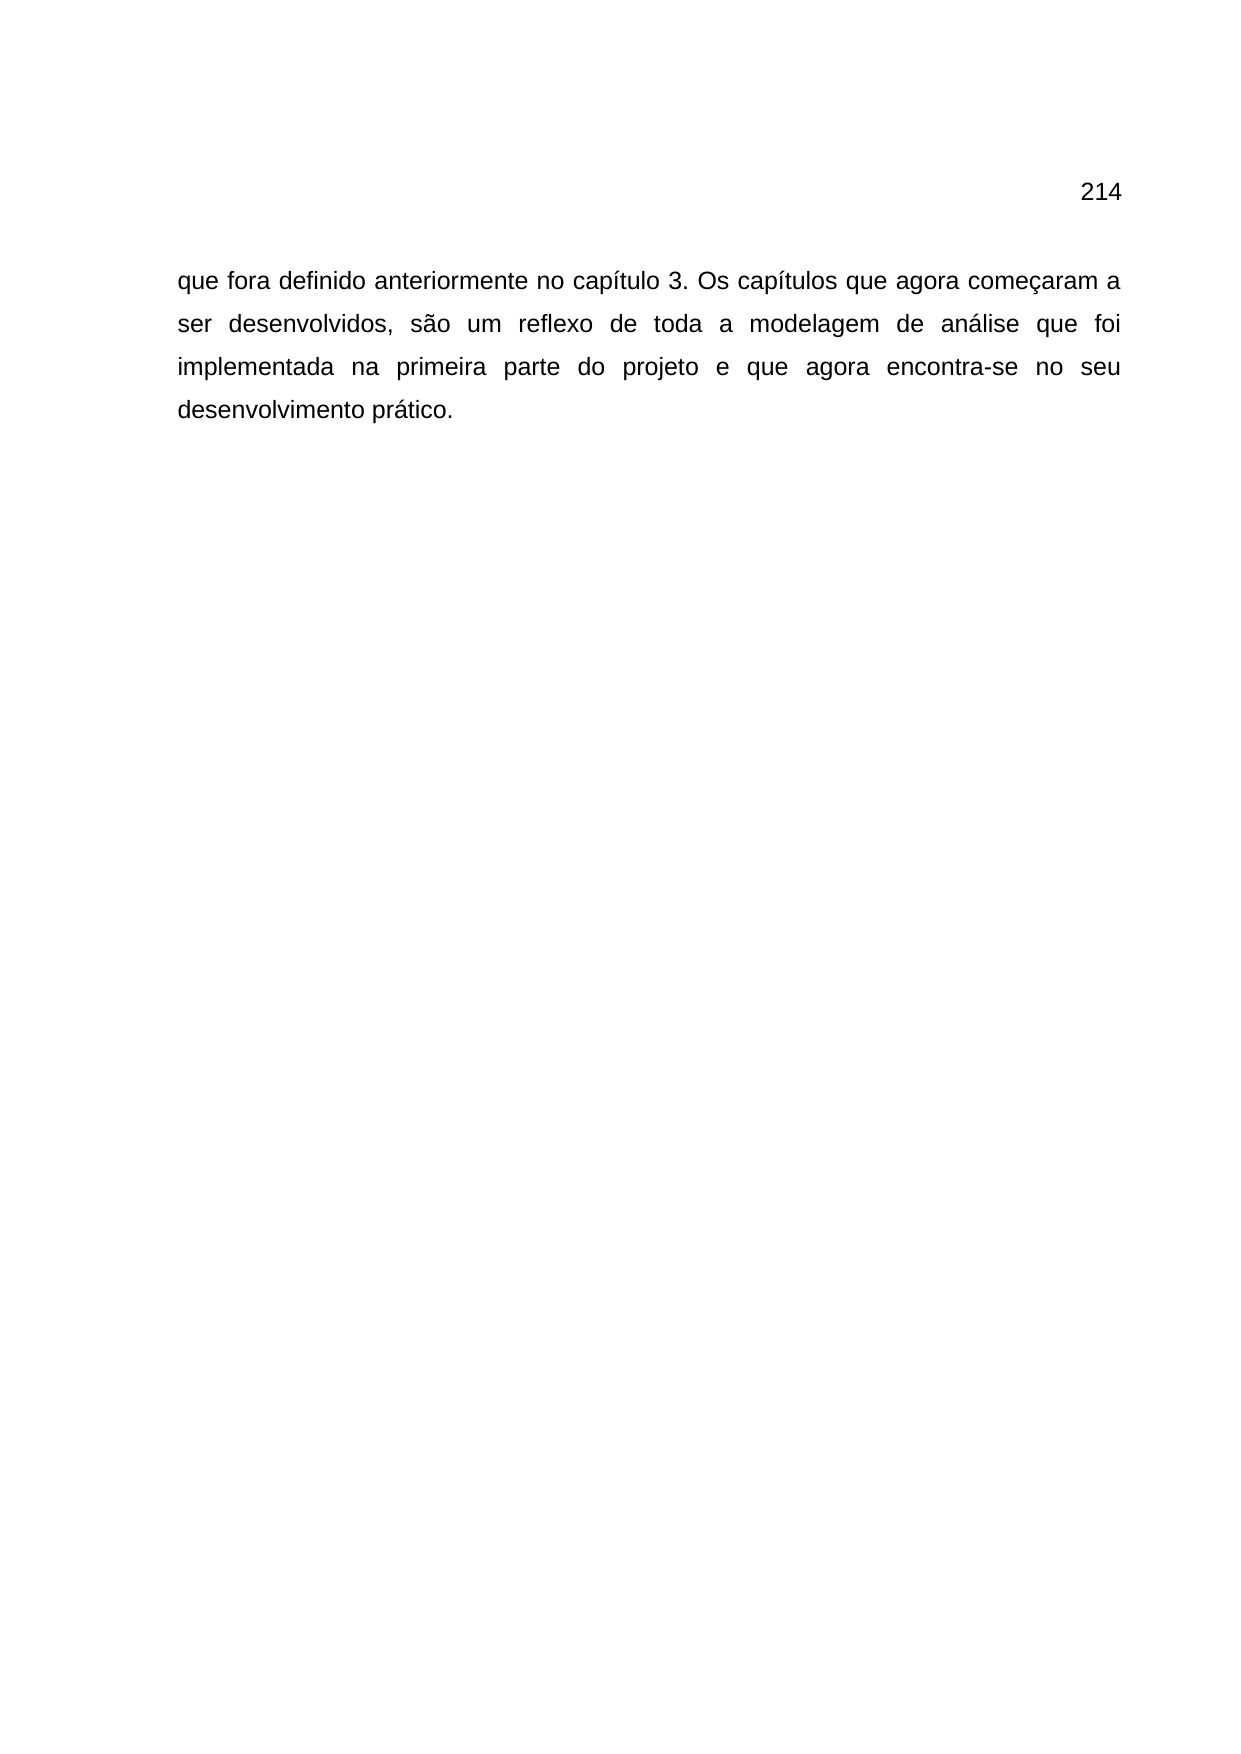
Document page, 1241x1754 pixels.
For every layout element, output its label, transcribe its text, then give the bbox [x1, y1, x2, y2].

text que fora definido anteriormente no capítulo 3. Os capítulos que agora começaram a ser desenvolvidos, são um reflexo de toda a modelagem de análise que foi implementada na primeira parte do projeto e que agora encontra-se no seu desenvolvimento prático. [177, 266, 1122, 424]
